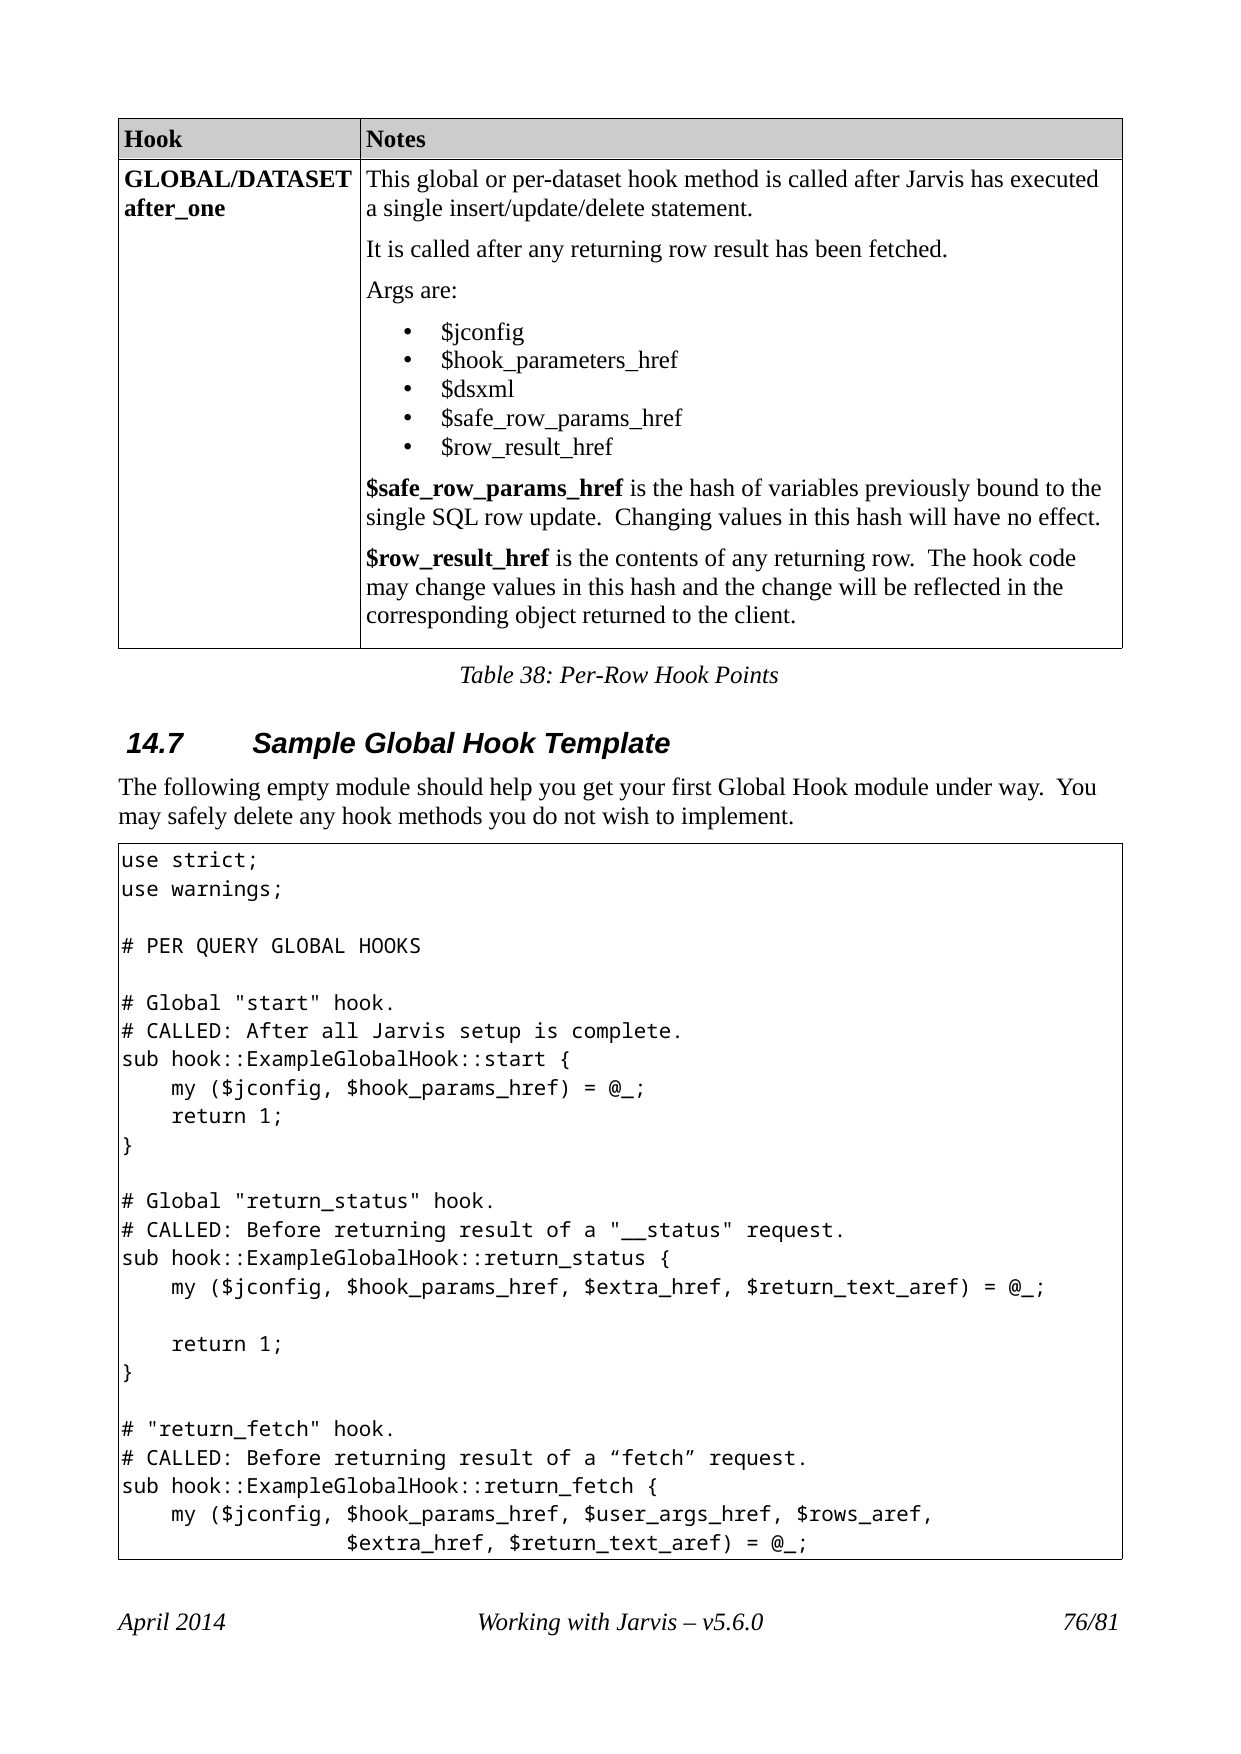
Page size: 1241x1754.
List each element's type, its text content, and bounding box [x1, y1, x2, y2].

text Table 38: Per-Row Hook Points [118, 660, 1122, 689]
table_cell GLOBAL/DATASET after_one [119, 160, 360, 647]
text use warnings; [119, 871, 1122, 902]
text sub hook::ExampleGlobalHook::return_status { [119, 1241, 1122, 1269]
subtitle Sample Global Hook Template [118, 726, 1122, 760]
text # CALLED: Before returning result of a "__status" request. [119, 1212, 1122, 1241]
text # CALLED: After all Jarvis setup is complete. [119, 1013, 1122, 1041]
text # Global "start" hook. [119, 984, 1122, 1013]
text $extra_href, $return_text_aref) = @_; [119, 1525, 1122, 1559]
text # CALLED: Before returning result of a “fetch” request. [119, 1439, 1122, 1468]
text The following empty module should help you get your first Global Hook module under way. You may safely delete any hook methods you do not wish to implement. [118, 772, 1122, 830]
table_header Notes [361, 119, 1122, 158]
text return 1; [119, 1326, 1122, 1354]
text # PER QUERY GLOBAL HOOKS [119, 928, 1122, 959]
table_header Hook [119, 119, 360, 158]
text } [119, 1354, 1122, 1386]
table_cell This global or per-dataset hook method is called after Jarvis has executed a single insert/update/delete statement. It is called after any returning row result has been fetched. Args are: $jconfig $hook_parameters_href $dsxml $safe_row_params_href $row_result_href $safe_row_params_href is the hash of variables previously bound to the single SQL row update. Changing values in this hash will have no effect. $row_result_href is the contents of any returning row. The hook code may change values in this hash and the change will be reflected in the corresponding object returned to the client. [361, 160, 1122, 647]
text my ($jconfig, $hook_params_href) = @_; [119, 1070, 1122, 1098]
text # Global "return_status" hook. [119, 1184, 1122, 1212]
text # "return_fetch" hook. [119, 1411, 1122, 1439]
text } [119, 1127, 1122, 1158]
text my ($jconfig, $hook_params_href, $user_args_href, $rows_aref, [119, 1496, 1122, 1525]
text my ($jconfig, $hook_params_href, $extra_href, $return_text_aref) = @_; [119, 1269, 1122, 1300]
text sub hook::ExampleGlobalHook::start { [119, 1041, 1122, 1070]
text return 1; [119, 1098, 1122, 1127]
text sub hook::ExampleGlobalHook::return_fetch { [119, 1468, 1122, 1496]
text use strict; [119, 844, 1122, 871]
